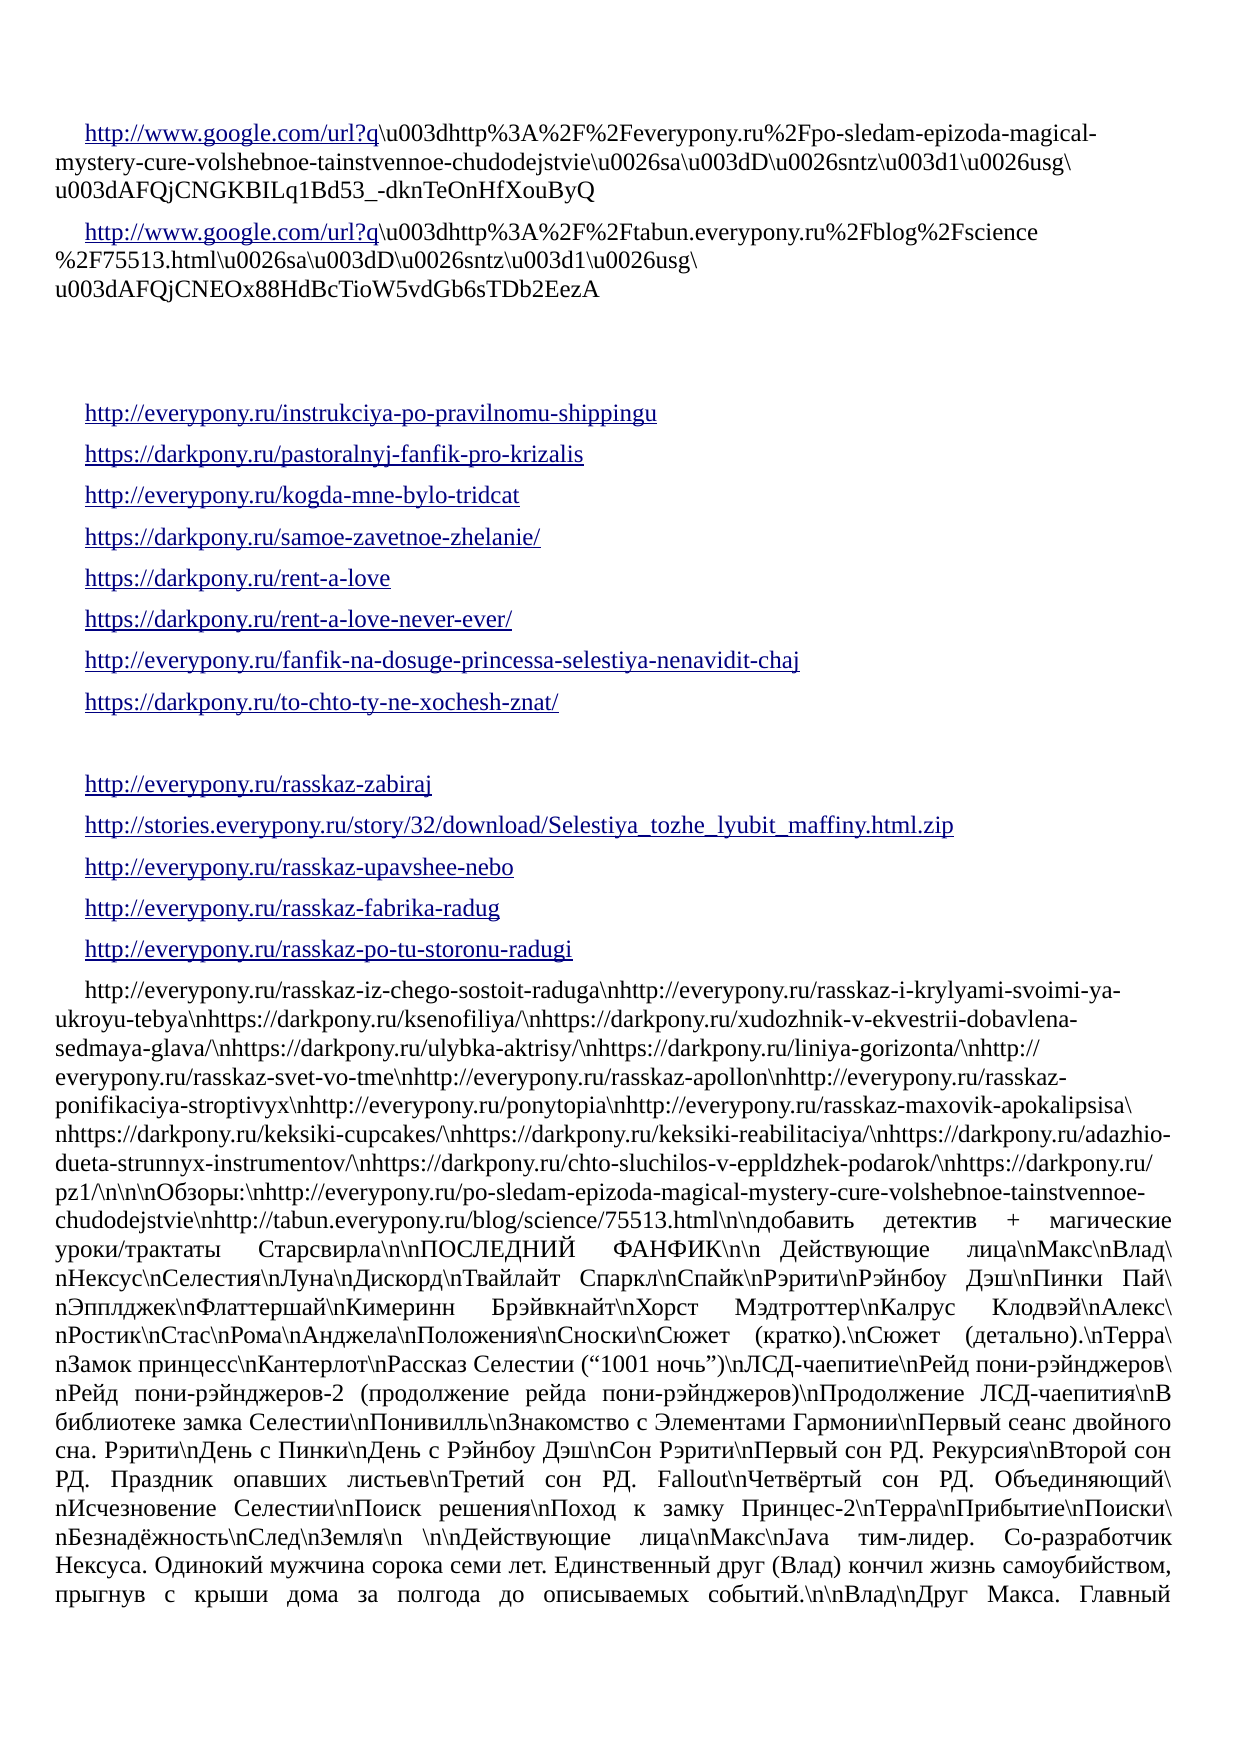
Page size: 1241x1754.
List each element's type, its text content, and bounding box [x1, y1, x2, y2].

text http://everypony.ru/rasskaz-fabrika-radug [55, 893, 1172, 922]
text http://everypony.ru/rasskaz-zabiraj [55, 769, 1172, 798]
text http://everypony.ru/rasskaz-upavshee-nebo [55, 852, 1172, 881]
text http://everypony.ru/kogda-mne-bylo-tridcat [55, 481, 1172, 509]
text https://darkpony.ru/pastoralnyj-fanfik-pro-krizalis [55, 439, 1172, 468]
text http://everypony.ru/instrukciya-po-pravilnomu-shippingu [55, 398, 1172, 427]
text https://darkpony.ru/samoe-zavetnoe-zhelanie/ [55, 522, 1172, 551]
text https://darkpony.ru/to-chto-ty-ne-xochesh-znat/ [55, 687, 1172, 716]
text http://stories.everypony.ru/story/32/download/Selestiya_tozhe_lyubit_maffiny.html.zip [55, 811, 1172, 839]
text http://www.google.com/url?q\u003dhttp%3A%2F%2Ftabun.everypony.ru%2Fblog%2Fscience%2F75513.html\u0026sa\u003dD\u0026sntz\u003d1\u0026usg\u003dAFQjCNEOx88HdBcTioW5vdGb6sTDb2EezA [55, 217, 1172, 303]
text https://darkpony.ru/rent-a-love [55, 563, 1172, 592]
text http://everypony.ru/rasskaz-iz-chego-sostoit-raduga\nhttp://everypony.ru/rasskaz-i-krylyami-svoimi-ya-ukroyu-tebya\nhttps://darkpony.ru/ksenofiliya/\nhttps://darkpony.ru/xudozhnik-v-ekvestrii-dobavlena-sedmaya-glava/\nhttps://darkpony.ru/ulybka-aktrisy/\nhttps://darkpony.ru/liniya-gorizonta/\nhttp://everypony.ru/rasskaz-svet-vo-tme\nhttp://everypony.ru/rasskaz-apollon\nhttp://everypony.ru/rasskaz-ponifikaciya-stroptivyx\nhttp://everypony.ru/ponytopia\nhttp://everypony.ru/rasskaz-maxovik-apokalipsisa\nhttps://darkpony.ru/keksiki-cupcakes/\nhttps://darkpony.ru/keksiki-reabilitaciya/\nhttps://darkpony.ru/adazhio-dueta-strunnyx-instrumentov/\nhttps://darkpony.ru/chto-sluchilos-v-eppldzhek-podarok/\nhttps://darkpony.ru/pz1/\n\n\nОбзоры:\nhttp://everypony.ru/po-sledam-epizoda-magical-mystery-cure-volshebnoe-tainstvennoe-chudodejstvie\nhttp://tabun.everypony.ru/blog/science/75513.html\n\nдобавить детектив + магические уроки/трактаты Старсвирла\n\nПОСЛЕДНИЙ ФАНФИК\n\nДействующие лица\nМакс\nВлад\nНексус\nСелестия\nЛуна\nДискорд\nТвайлайт Спаркл\nСпайк\nРэрити\nРэйнбоу Дэш\nПинки Пай\nЭпплджек\nФлаттершай\nКимеринн Брэйвкнайт\nХорст Мэдтроттер\nКалрус Клодвэй\nАлекс\nРостик\nСтас\nРома\nАнджела\nПоложения\nСноски\nСюжет (кратко).\nСюжет (детально).\nТерра\nЗамок принцесс\nКантерлот\nРассказ Селестии (“1001 ночь”)\nЛСД-чаепитие\nРейд пони-рэйнджеров\nРейд пони-рэйнджеров-2 (продолжение рейда пони-рэйнджеров)\nПродолжение ЛСД-чаепития\nВ библиотеке замка Селестии\nПонивилль\nЗнакомство с Элементами Гармонии\nПервый сеанс двойного сна. Рэрити\nДень с Пинки\nДень с Рэйнбоу Дэш\nСон Рэрити\nПервый сон РД. Рекурсия\nВторой сон РД. Праздник опавших листьев\nТретий сон РД. Fallout\nЧетвёртый сон РД. Объединяющий\nИсчезновение Селестии\nПоиск решения\nПоход к замку Принцес-2\nТерра\nПрибытие\nПоиски\nБезнадёжность\nСлед\nЗемля\n\n\nДействующие лица\nМакс\nJava тим-лидер. Со-разработчик Нексуса. Одинокий мужчина сорока семи лет. Единственный друг (Влад) кончил жизнь самоубийством, прыгнув с крыши дома за полгода до описываемых событий.\n\nВлад\nДруг Макса. Главный [55, 976, 1172, 1608]
text http://www.google.com/url?q\u003dhttp%3A%2F%2Feverypony.ru%2Fpo-sledam-epizoda-magical-mystery-cure-volshebnoe-tainstvennoe-chudodejstvie\u0026sa\u003dD\u0026sntz\u003d1\u0026usg\u003dAFQjCNGKBILq1Bd53_-dknTeOnHfXouByQ [55, 118, 1172, 204]
text http://everypony.ru/fanfik-na-dosuge-princessa-selestiya-nenavidit-chaj [55, 646, 1172, 674]
text https://darkpony.ru/rent-a-love-never-ever/ [55, 604, 1172, 633]
text http://everypony.ru/rasskaz-po-tu-storonu-radugi [55, 934, 1172, 963]
